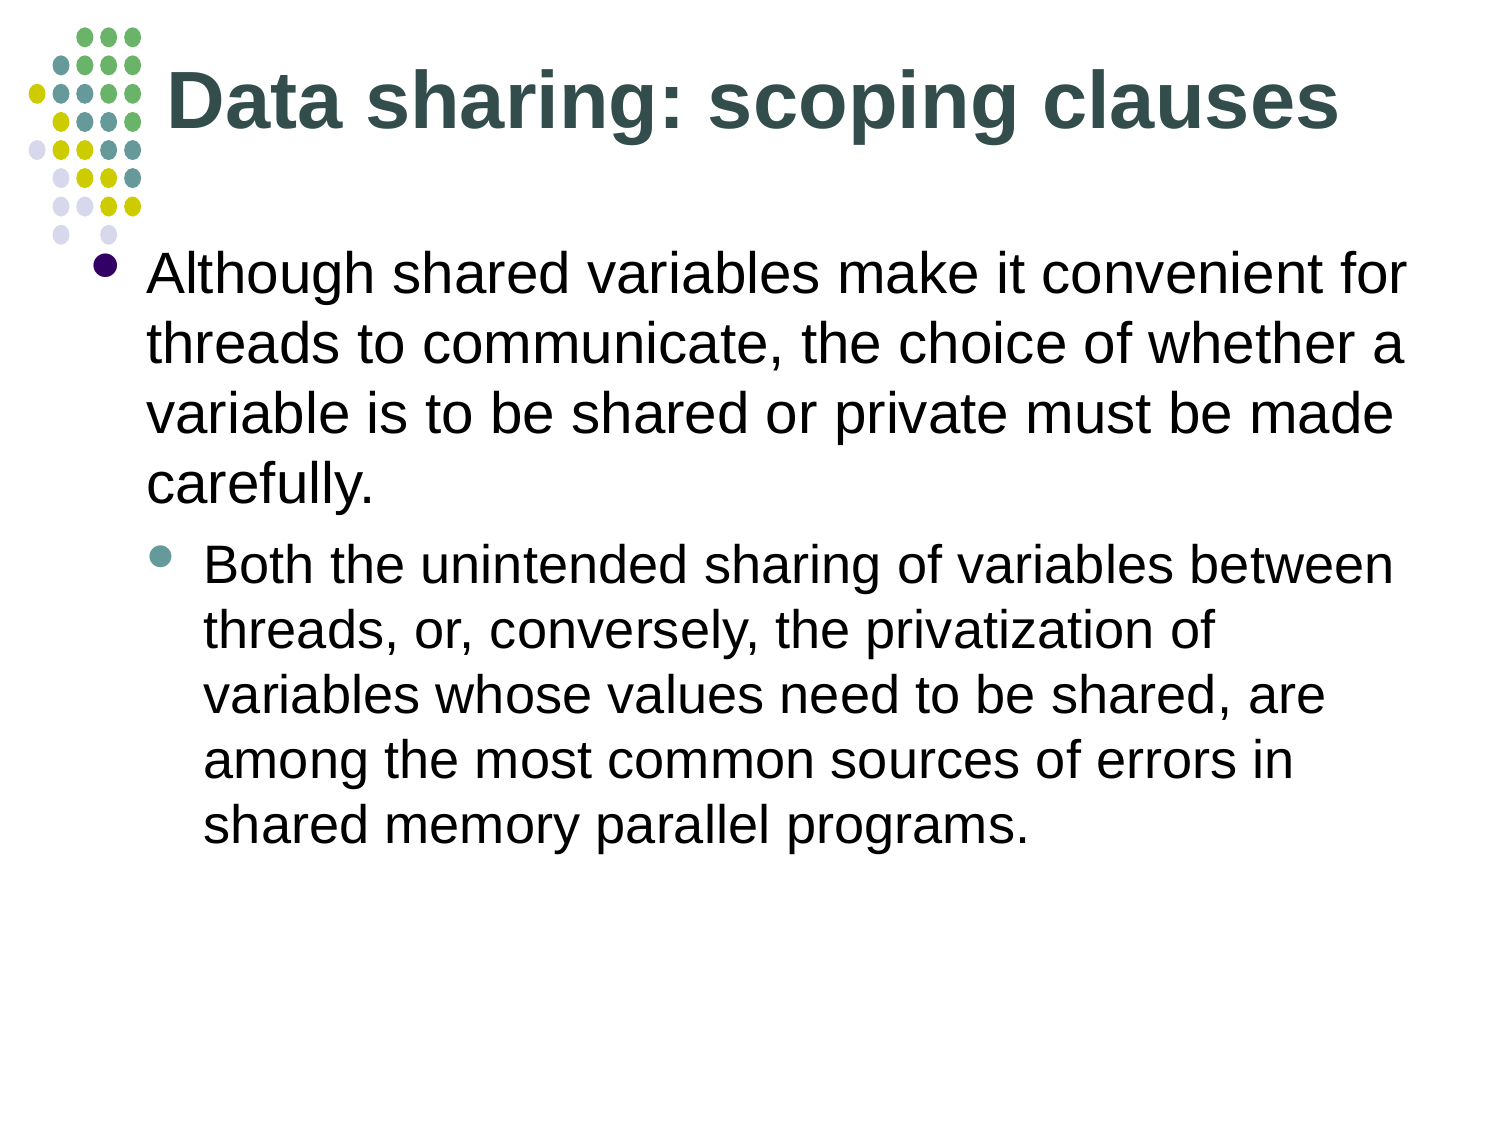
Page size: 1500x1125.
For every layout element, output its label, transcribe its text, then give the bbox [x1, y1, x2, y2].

title Data sharing: scoping clauses [151, 40, 1390, 176]
list Although shared variables make it convenient for threads to communicate, the choice of whether a variable is to be shared or private must be made carefully. Both the unintended sharing of variables between threads, or, conversely, the privatization of variables whose values need to be shared, are among the most common sources of errors in shared memory parallel programs. [75, 228, 1426, 1006]
